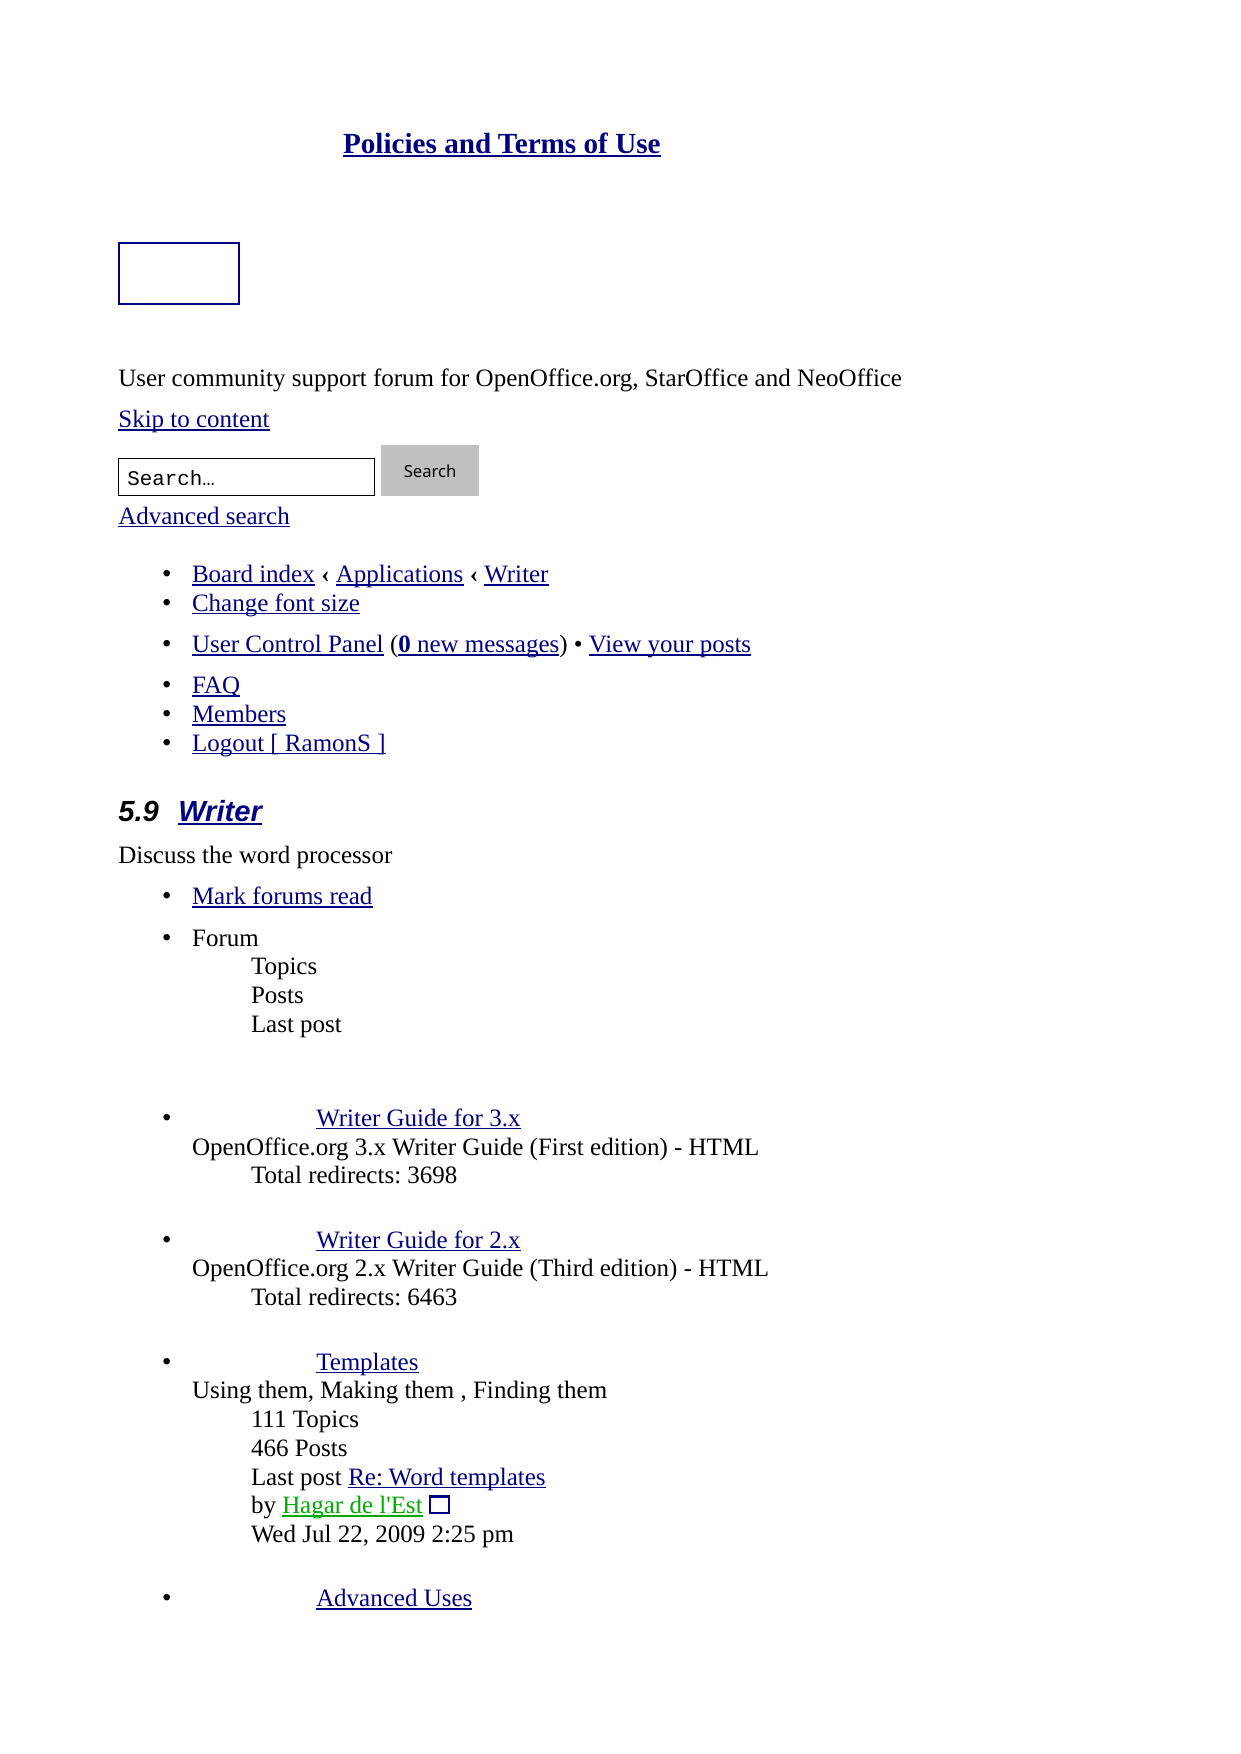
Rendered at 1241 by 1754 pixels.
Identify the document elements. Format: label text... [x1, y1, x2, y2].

list Topics [221, 951, 1122, 980]
subtitle Forum [162, 923, 1122, 951]
list User Control Panel (0 new messages) • View your posts [162, 629, 1122, 658]
list Board index ‹ Applications ‹ Writer [162, 559, 1122, 588]
list Last post Re: Word templates by Hagar de l'Est Wed Jul 22, 2009 2:25 pm [221, 1462, 1122, 1548]
text Discuss the word processor [118, 840, 1122, 869]
list 111 Topics [221, 1404, 1122, 1433]
list Posts [221, 980, 1122, 1009]
list Mark forums read [162, 881, 1122, 910]
subtitle Advanced Uses [162, 1548, 1122, 1612]
list Total redirects: 6463 [221, 1282, 1122, 1311]
list Last post [221, 1009, 1122, 1038]
text User community support forum for OpenOffice.org, StarOffice and NeoOffice [118, 334, 1122, 392]
table_header [118, 118, 335, 167]
table_header [846, 118, 1122, 167]
subtitle Writer Guide for 3.x OpenOffice.org 3.x Writer Guide (First edition) - HTML [162, 1067, 1122, 1160]
table_header Policies and Terms of Use [335, 118, 846, 167]
subtitle Writer [118, 794, 1122, 828]
text Skip to content [118, 404, 1122, 433]
list Logout [ RamonS ] [162, 728, 1122, 757]
list FAQ [162, 670, 1122, 699]
list Total redirects: 3698 [221, 1160, 1122, 1189]
list 466 Posts [221, 1433, 1122, 1462]
list Members [162, 699, 1122, 728]
subtitle Templates Using them, Making them , Finding them [162, 1311, 1122, 1404]
text Advanced search [118, 445, 1122, 530]
list Change font size [162, 588, 1122, 617]
subtitle Writer Guide for 2.x OpenOffice.org 2.x Writer Guide (Third edition) - HTML [162, 1189, 1122, 1282]
